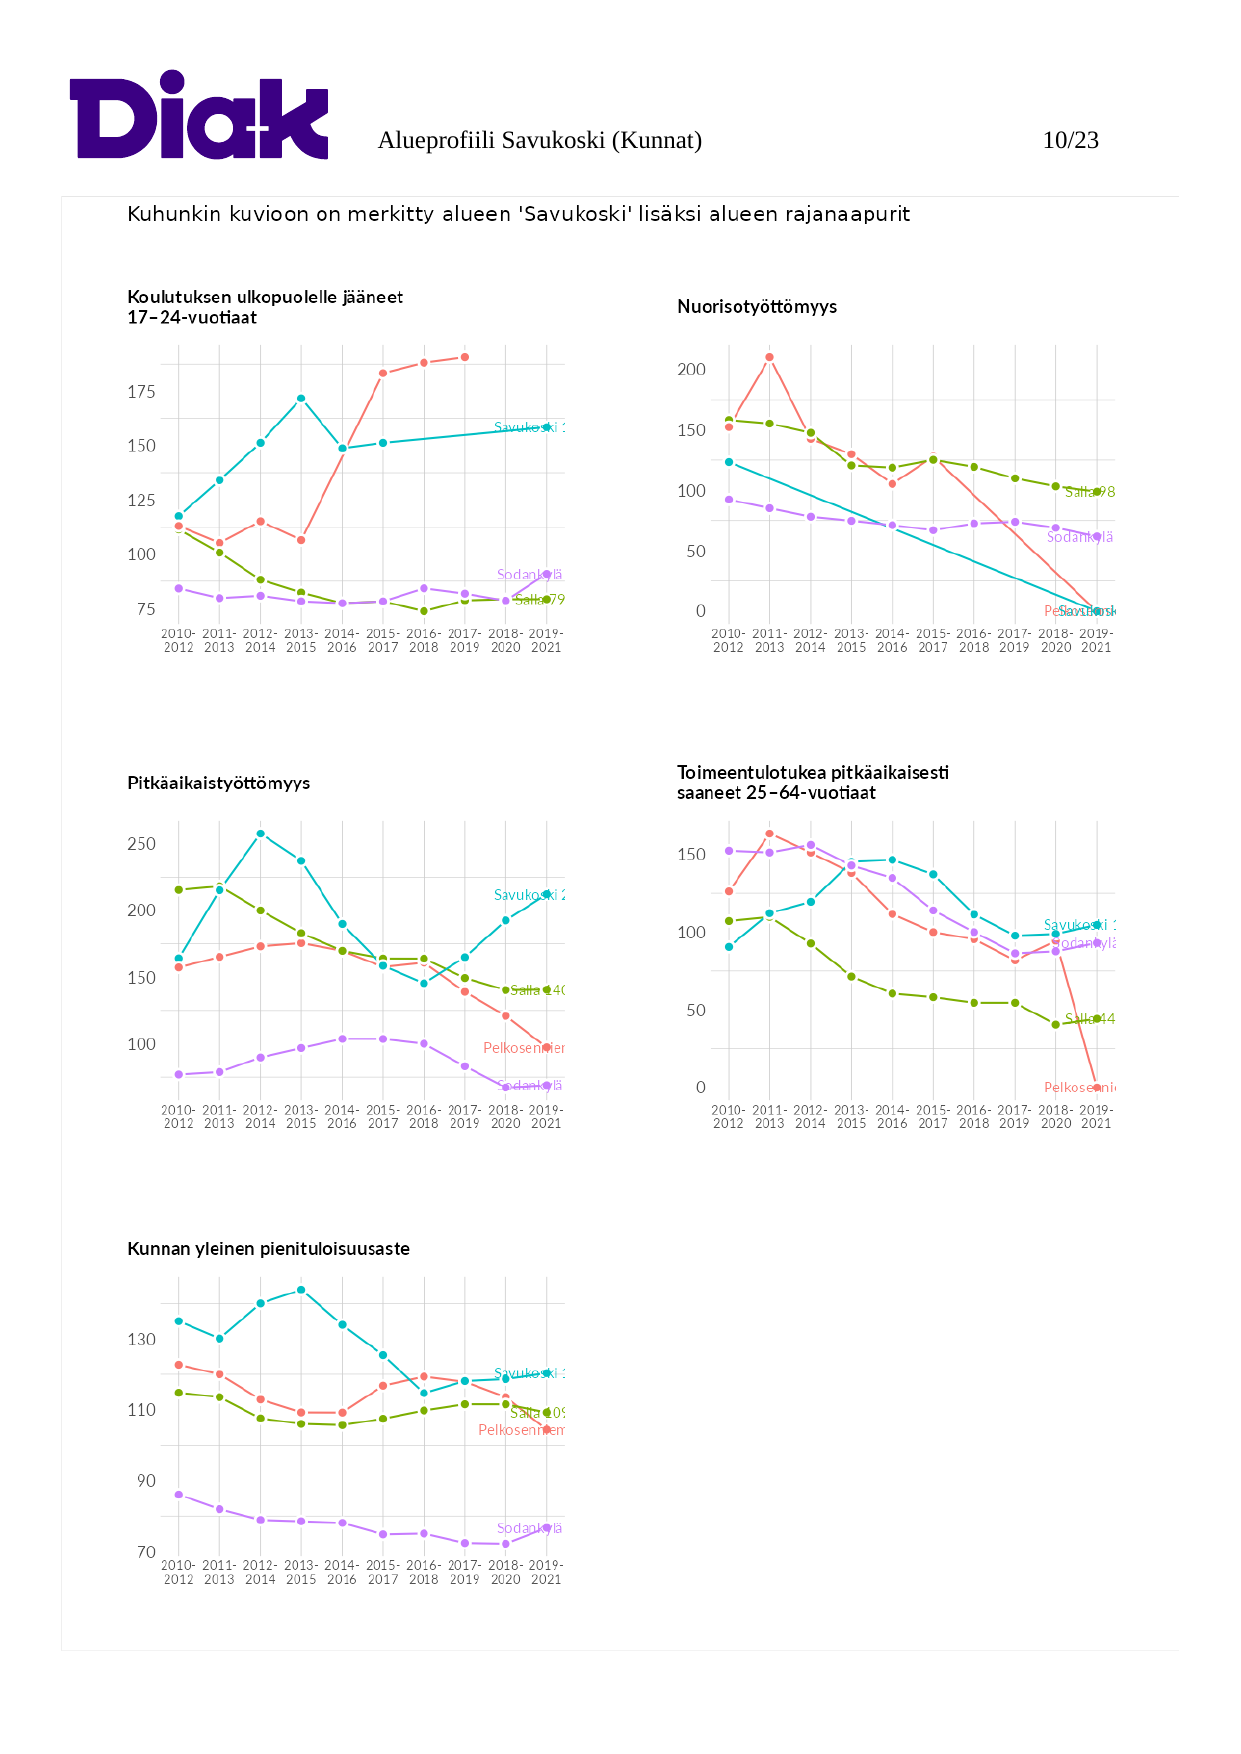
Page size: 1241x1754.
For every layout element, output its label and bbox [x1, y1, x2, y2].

picture [61, 196, 1179, 1651]
